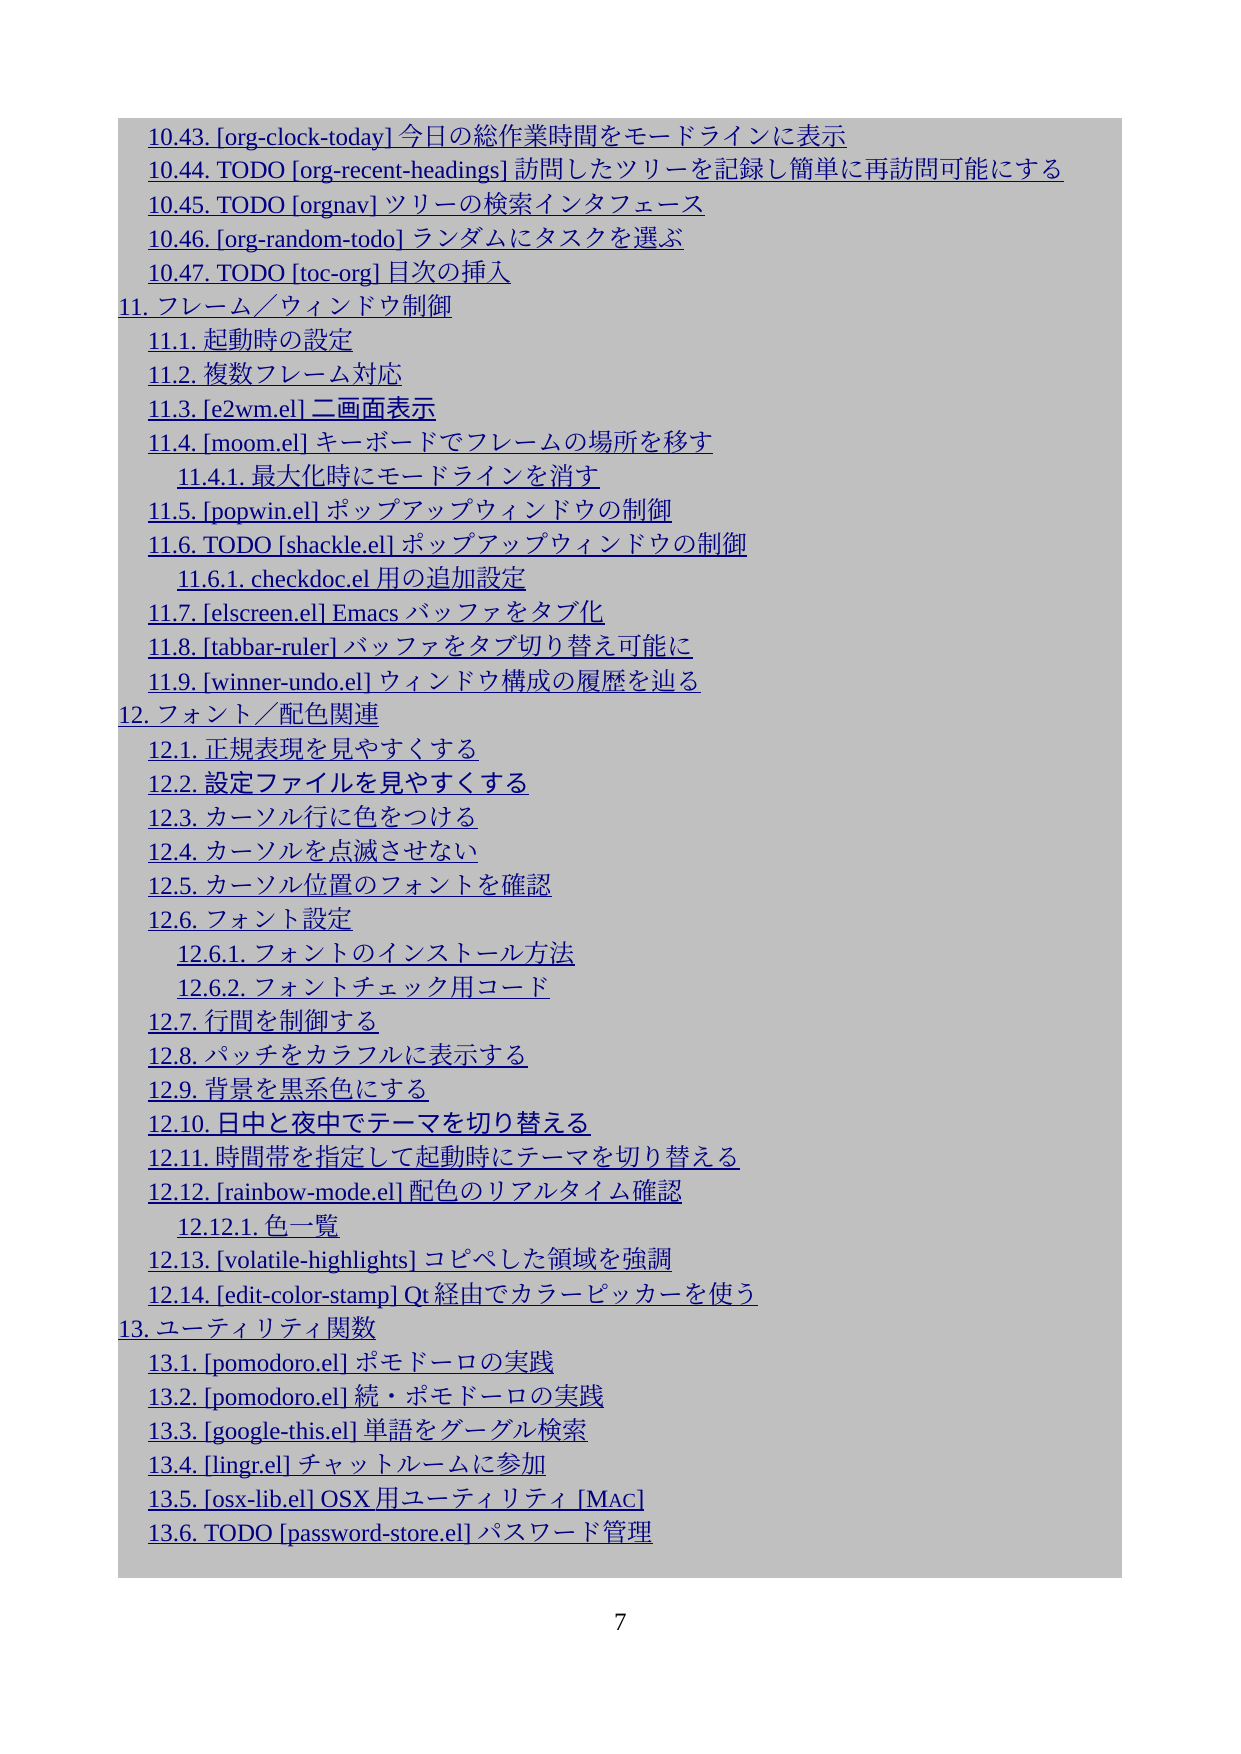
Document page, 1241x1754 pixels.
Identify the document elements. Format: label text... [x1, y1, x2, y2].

text 12.10. 日中と夜中でテーマを切り替える [148, 1106, 1122, 1140]
text 10.47. TODO [toc-org] 目次の挿入 [148, 254, 1122, 288]
text 12.14. [edit-color-stamp] Qt経由でカラーピッカーを使う [148, 1276, 1122, 1310]
text 13. ユーティリティ関数 [118, 1310, 1122, 1344]
text 12.7. 行間を制御する [148, 1004, 1122, 1038]
text 12.2. 設定ファイルを見やすくする [148, 765, 1122, 799]
text 11.4.1. 最大化時にモードラインを消す [177, 459, 1122, 493]
text 10.46. [org-random-todo] ランダムにタスクを選ぶ [148, 220, 1122, 254]
text 11.5. [popwin.el] ポップアップウィンドウの制御 [148, 493, 1122, 527]
text 13.5. [osx-lib.el] OSX用ユーティリティ [Mac] [148, 1481, 1122, 1515]
text 12.5. カーソル位置のフォントを確認 [148, 867, 1122, 902]
text 11. フレーム／ウィンドウ制御 [118, 288, 1122, 322]
text 13.3. [google-this.el] 単語をグーグル検索 [148, 1412, 1122, 1447]
text 11.6.1. checkdoc.el 用の追加設定 [177, 561, 1122, 595]
text 12.9. 背景を黒系色にする [148, 1072, 1122, 1106]
text 12.12.1. 色一覧 [177, 1208, 1122, 1242]
text 12.4. カーソルを点滅させない [148, 833, 1122, 867]
text 12.6. フォント設定 [148, 902, 1122, 936]
text 10.43. [org-clock-today] 今日の総作業時間をモードラインに表示 [148, 118, 1122, 152]
text 10.45. TODO [orgnav] ツリーの検索インタフェース [148, 186, 1122, 220]
text 12.11. 時間帯を指定して起動時にテーマを切り替える [148, 1140, 1122, 1174]
text 13.4. [lingr.el] チャットルームに参加 [148, 1447, 1122, 1481]
text 12.6.1. フォントのインストール方法 [177, 936, 1122, 970]
text 11.9. [winner-undo.el] ウィンドウ構成の履歴を辿る [148, 663, 1122, 697]
text 12.1. 正規表現を見やすくする [148, 731, 1122, 765]
text 12. フォント／配色関連 [118, 697, 1122, 731]
text 13.2. [pomodoro.el] 続・ポモドーロの実践 [148, 1378, 1122, 1412]
text 10.44. TODO [org-recent-headings] 訪問したツリーを記録し簡単に再訪問可能にする [148, 152, 1122, 186]
text 11.6. TODO [shackle.el] ポップアップウィンドウの制御 [148, 527, 1122, 561]
text 13.1. [pomodoro.el] ポモドーロの実践 [148, 1344, 1122, 1378]
text 11.4. [moom.el] キーボードでフレームの場所を移す [148, 425, 1122, 459]
text 11.2. 複数フレーム対応 [148, 357, 1122, 391]
text 11.3. [e2wm.el] 二画面表示 [148, 391, 1122, 425]
text 12.13. [volatile-highlights] コピペした領域を強調 [148, 1242, 1122, 1276]
text 11.8. [tabbar-ruler] バッファをタブ切り替え可能に [148, 629, 1122, 663]
text 11.7. [elscreen.el] Emacs バッファをタブ化 [148, 595, 1122, 629]
text 13.6. TODO [password-store.el] パスワード管理 [148, 1515, 1122, 1549]
text 12.3. カーソル行に色をつける [148, 799, 1122, 833]
text 12.8. パッチをカラフルに表示する [148, 1038, 1122, 1072]
text 11.1. 起動時の設定 [148, 322, 1122, 357]
text 12.6.2. フォントチェック用コード [177, 970, 1122, 1004]
text 12.12. [rainbow-mode.el] 配色のリアルタイム確認 [148, 1174, 1122, 1208]
